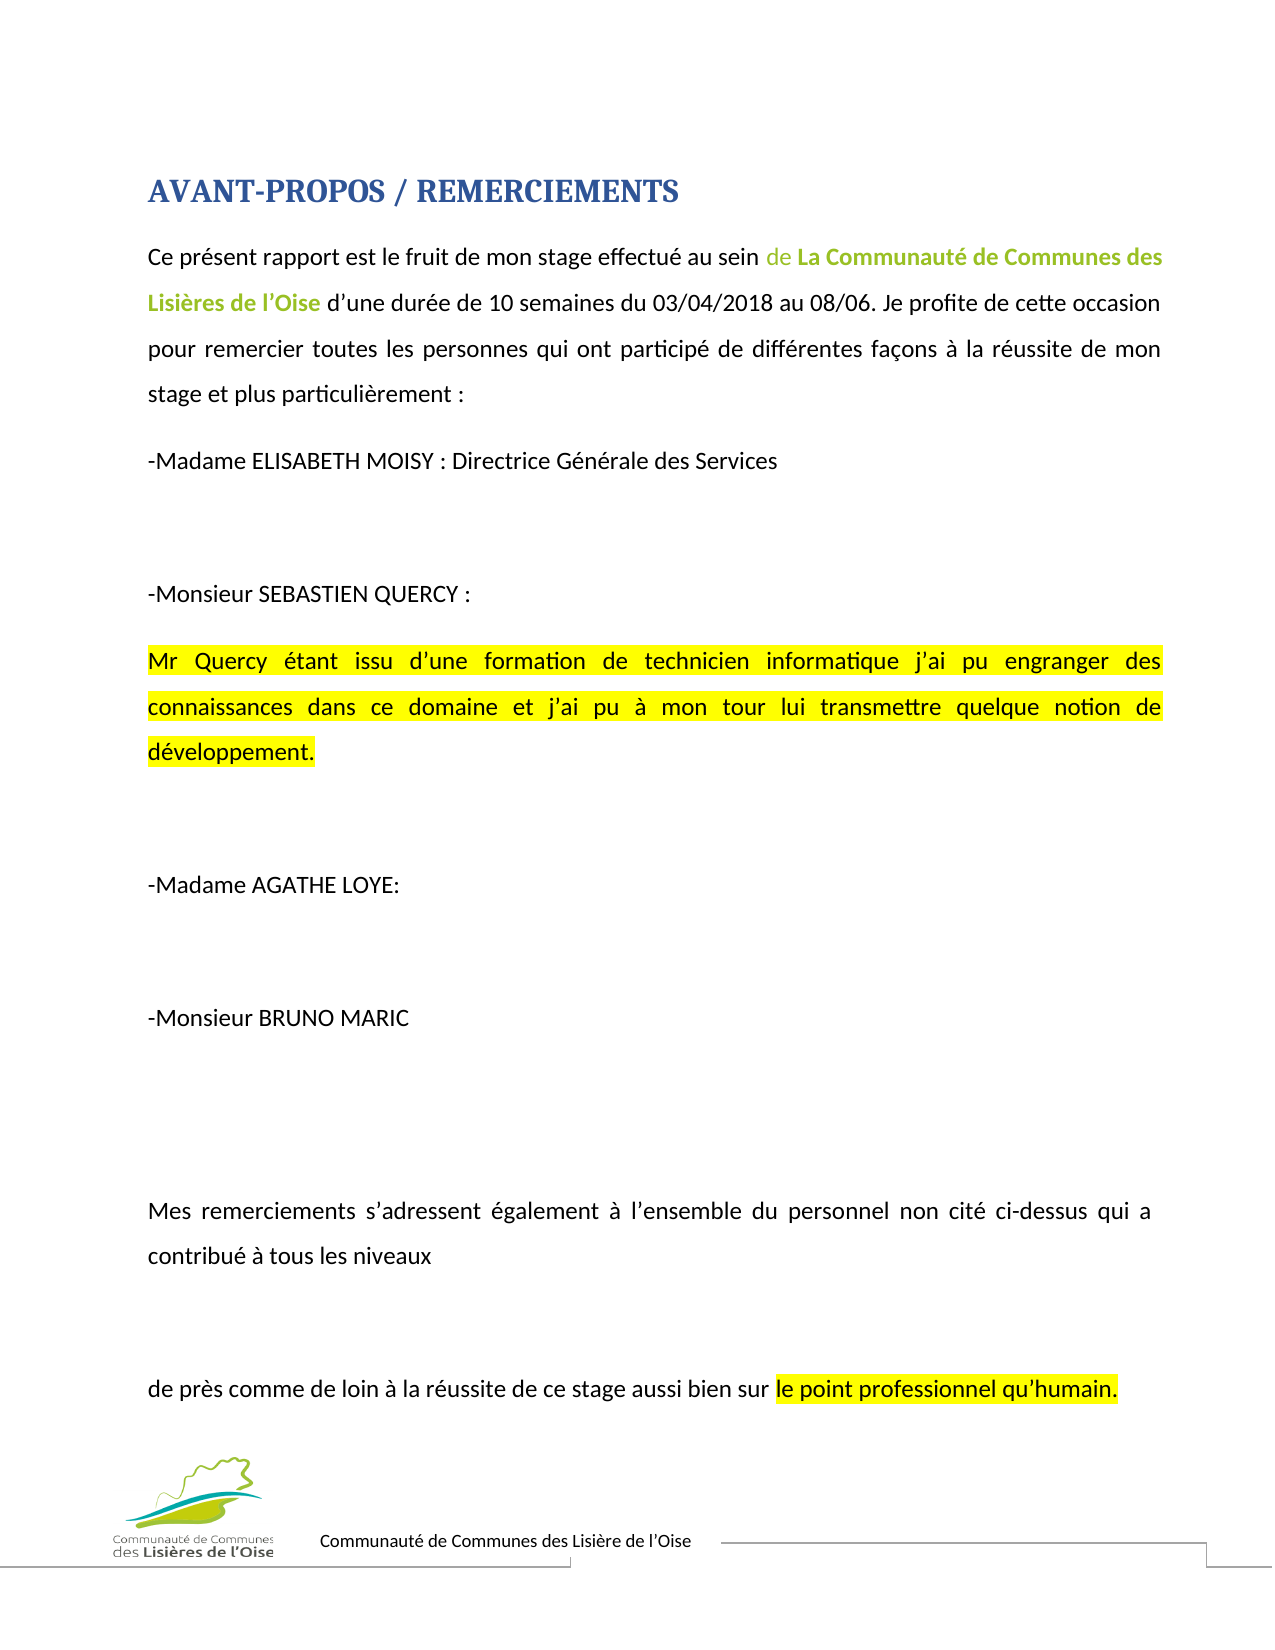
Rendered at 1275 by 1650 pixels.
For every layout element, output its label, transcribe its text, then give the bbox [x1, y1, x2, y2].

text de près comme de loin à la réussite de ce stage aussi bien sur le point professionnel qu’humain. [148, 1374, 1163, 1404]
text Ce présent rapport est le fruit de mon stage effectué au sein de La Communauté de Communes des Lisières de l’Oise d’une durée de 10 semaines du 03/04/2018 au 08/06. Je profite de cette occasion pour remercier toutes les personnes qui ont participé de différentes façons à la réussite de mon stage et plus particulièrement : [148, 241, 1163, 409]
text -Madame AGATHE LOYE: [148, 869, 1163, 900]
text Avant-propos / Remerciements [148, 173, 1163, 211]
text -Madame ELISABETH MOISY : Directrice Générale des Services [148, 445, 1163, 476]
text Mes remerciements s’adressent également à l’ensemble du personnel non cité ci-dessus qui a contribué à tous les niveaux [148, 1195, 1163, 1271]
text -Monsieur BRUNO MARIC [148, 1003, 1163, 1033]
text Mr Quercy étant issu d’une formation de technicien informatique j’ai pu engranger des connaissances dans ce domaine et j’ai pu à mon tour lui transmettre quelque notion de développement. [148, 645, 1163, 767]
text -Monsieur SEBASTIEN QUERCY : [148, 578, 1163, 609]
